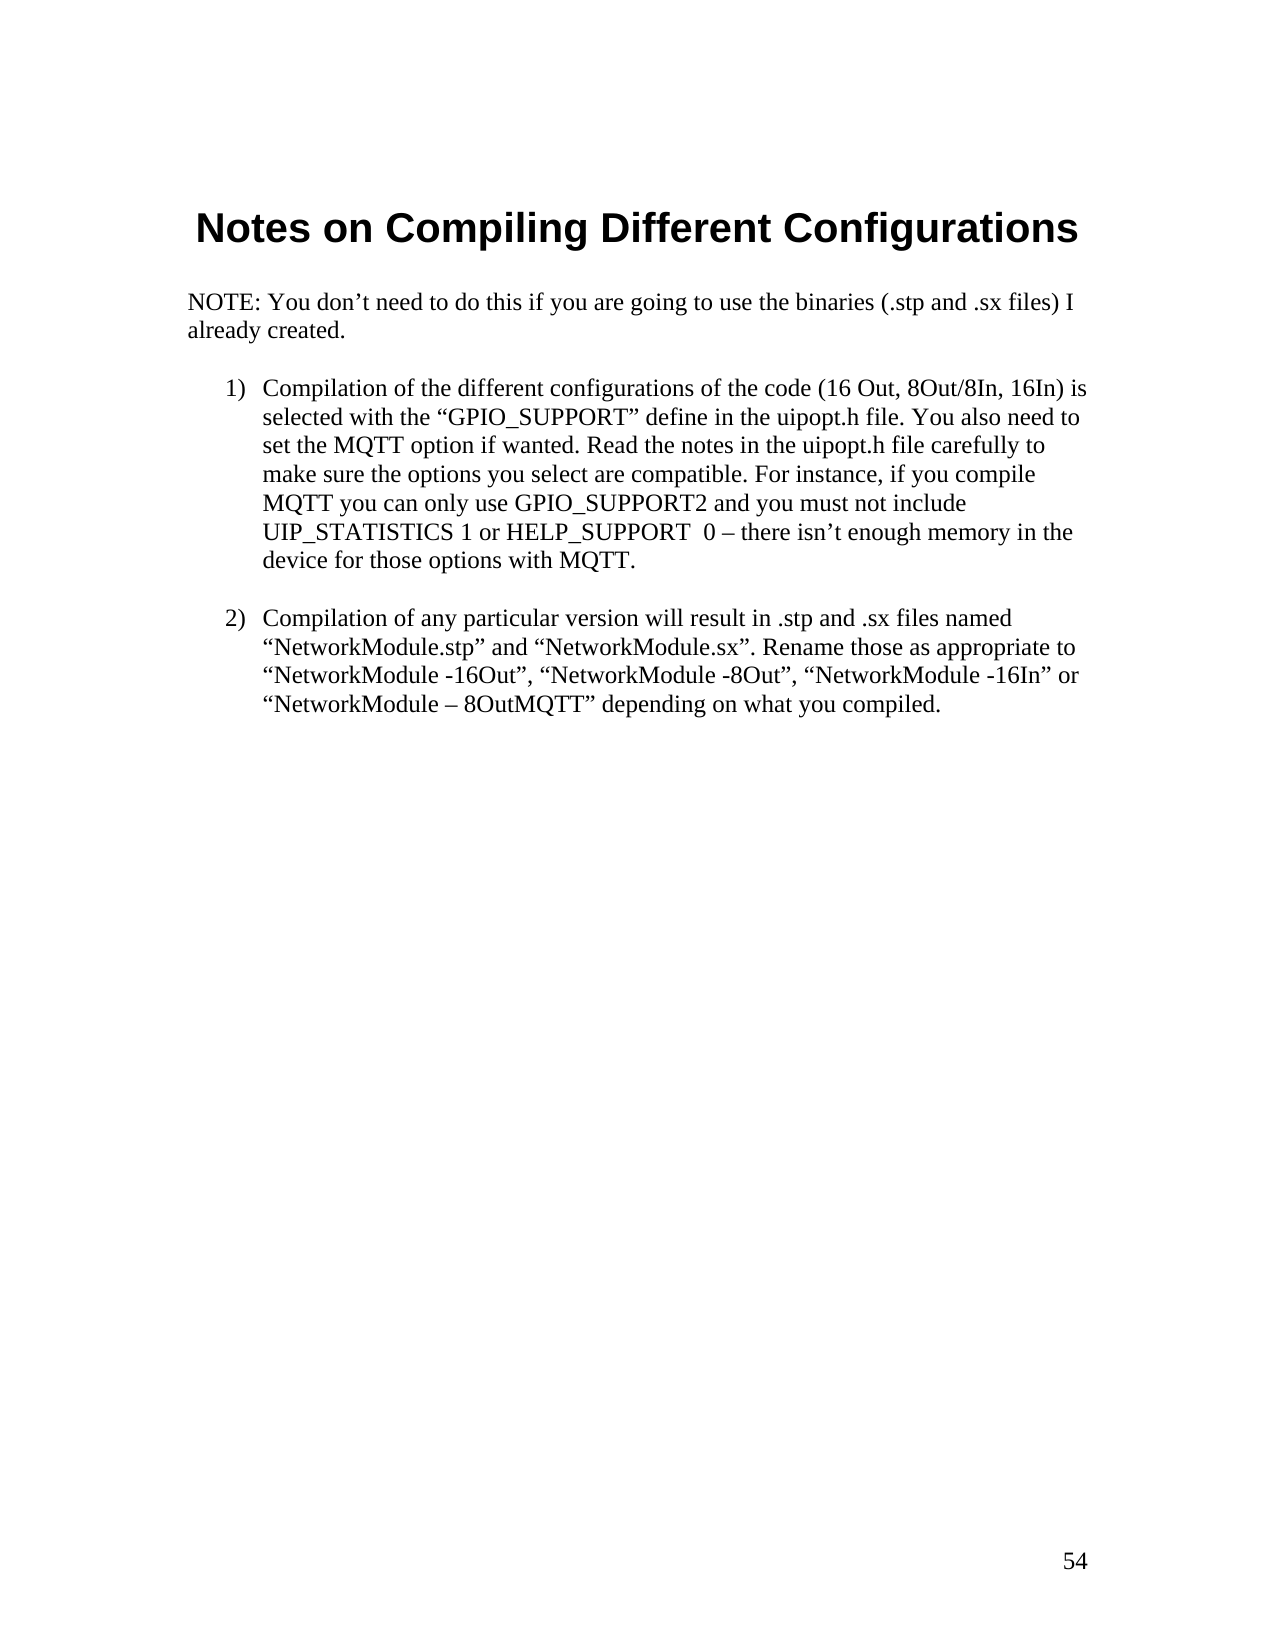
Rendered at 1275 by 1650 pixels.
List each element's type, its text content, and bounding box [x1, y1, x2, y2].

text NOTE: You don’t need to do this if you are going to use the binaries (.stp and .sx files) I already created. [187, 287, 1087, 344]
subtitle Notes on Compiling Different Configurations [187, 204, 1087, 252]
list Compilation of any particular version will result in .stp and .sx files named “NetworkModule.stp” and “NetworkModule.sx”. Rename those as appropriate to “NetworkModule -16Out”, “NetworkModule -8Out”, “NetworkModule -16In” or “NetworkModule – 8OutMQTT” depending on what you compiled. [225, 603, 1087, 718]
list Compilation of the different configurations of the code (16 Out, 8Out/8In, 16In) is selected with the “GPIO_SUPPORT” define in the uipopt.h file. You also need to set the MQTT option if wanted. Read the notes in the uipopt.h file carefully to make sure the options you select are compatible. For instance, if you compile MQTT you can only use GPIO_SUPPORT2 and you must not include UIP_STATISTICS 1 or HELP_SUPPORT 0 – there isn’t enough memory in the device for those options with MQTT. [225, 373, 1087, 574]
